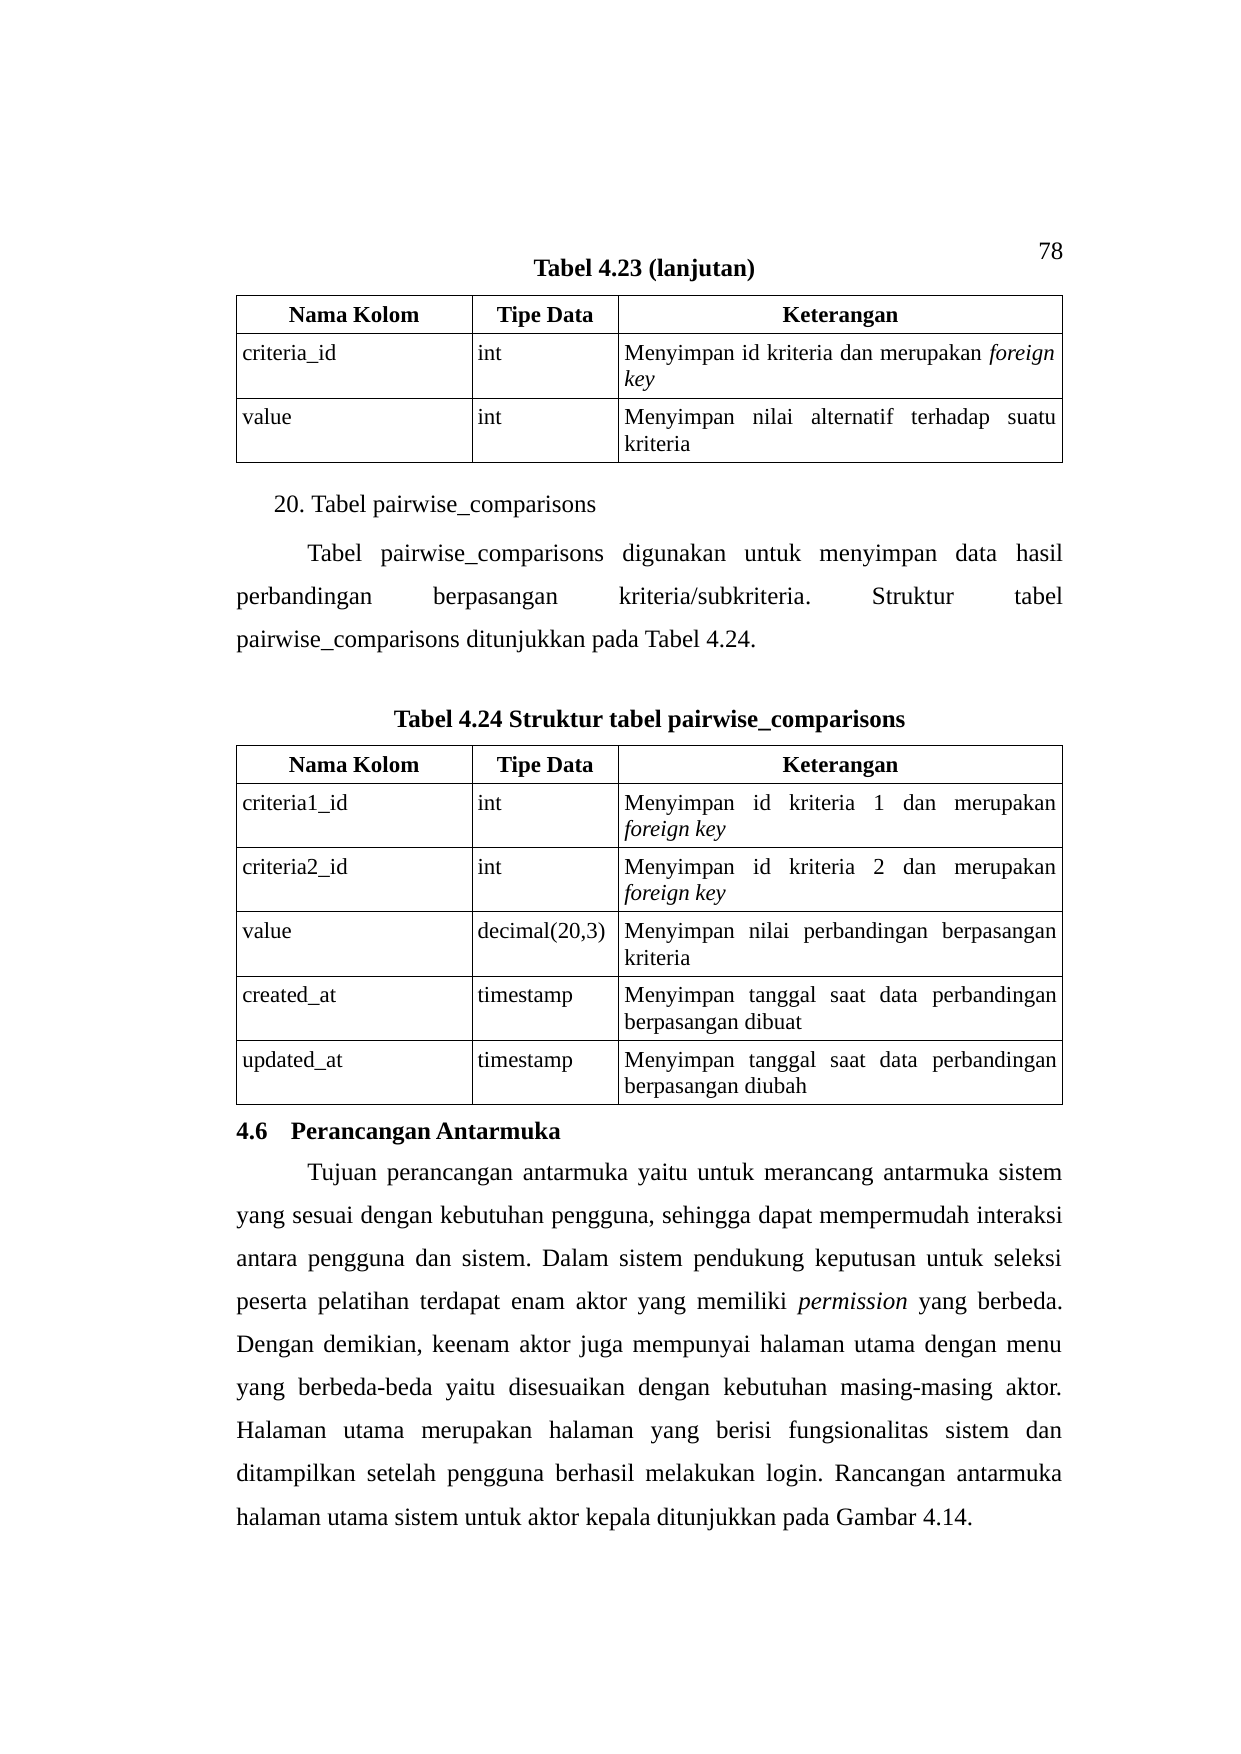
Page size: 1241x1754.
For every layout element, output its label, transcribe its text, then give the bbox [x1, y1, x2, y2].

table_cell updated_at [237, 1041, 472, 1104]
table_cell Menyimpan id kriteria dan merupakan foreign key [619, 334, 1062, 397]
table_cell value [237, 912, 472, 976]
table_cell int [473, 848, 618, 911]
table_cell criteria_id [237, 334, 472, 397]
table_header Tipe Data [473, 746, 618, 783]
table_cell Menyimpan tanggal saat data perbandingan berpasangan diubah [619, 1041, 1062, 1104]
table_cell Menyimpan tanggal saat data perbandingan berpasangan dibuat [619, 977, 1062, 1040]
table_cell criteria1_id [237, 784, 472, 847]
table_cell timestamp [473, 1041, 618, 1104]
table_cell criteria2_id [237, 848, 472, 911]
table_cell int [473, 399, 618, 462]
table_cell value [237, 399, 472, 462]
text Tabel 4.23 (lanjutan) [267, 253, 1022, 282]
table_header Tipe Data [473, 296, 618, 333]
subtitle Perancangan Antarmuka [236, 1116, 1063, 1145]
table_cell timestamp [473, 977, 618, 1040]
table_header Keterangan [619, 746, 1062, 783]
table_header Keterangan [619, 296, 1062, 333]
table_cell Menyimpan nilai alternatif terhadap suatu kriteria [619, 399, 1062, 462]
table_cell int [473, 784, 618, 847]
table_cell Menyimpan id kriteria 1 dan merupakan foreign key [619, 784, 1062, 847]
table_header Nama Kolom [237, 746, 472, 783]
table_cell created_at [237, 977, 472, 1040]
table_cell Menyimpan nilai perbandingan berpasangan kriteria [619, 912, 1062, 976]
text Tabel pairwise_comparisons digunakan untuk menyimpan data hasil perbandingan berpasangan kriteria/subkriteria. Struktur tabel pairwise_comparisons ditunjukkan pada Tabel 4.24. [236, 538, 1063, 653]
text Tujuan perancangan antarmuka yaitu untuk merancang antarmuka sistem yang sesuai dengan kebutuhan pengguna, sehingga dapat mempermudah interaksi antara pengguna dan sistem. Dalam sistem pendukung keputusan untuk seleksi peserta pelatihan terdapat enam aktor yang memiliki permission yang berbeda. Dengan demikian, keenam aktor juga mempunyai halaman utama dengan menu yang berbeda-beda yaitu disesuaikan dengan kebutuhan masing-masing aktor. Halaman utama merupakan halaman yang berisi fungsionalitas sistem dan ditampilkan setelah pengguna berhasil melakukan login. Rancangan antarmuka halaman utama sistem untuk aktor kepala ditunjukkan pada Gambar 4.14. [236, 1157, 1063, 1530]
text Tabel 4.24 Struktur tabel pairwise_comparisons [236, 704, 1063, 732]
table_header Nama Kolom [237, 296, 472, 333]
list Tabel pairwise_comparisons [274, 489, 1063, 518]
table_cell Menyimpan id kriteria 2 dan merupakan foreign key [619, 848, 1062, 911]
table_cell int [473, 334, 618, 397]
table_cell decimal(20,3) [473, 912, 618, 976]
